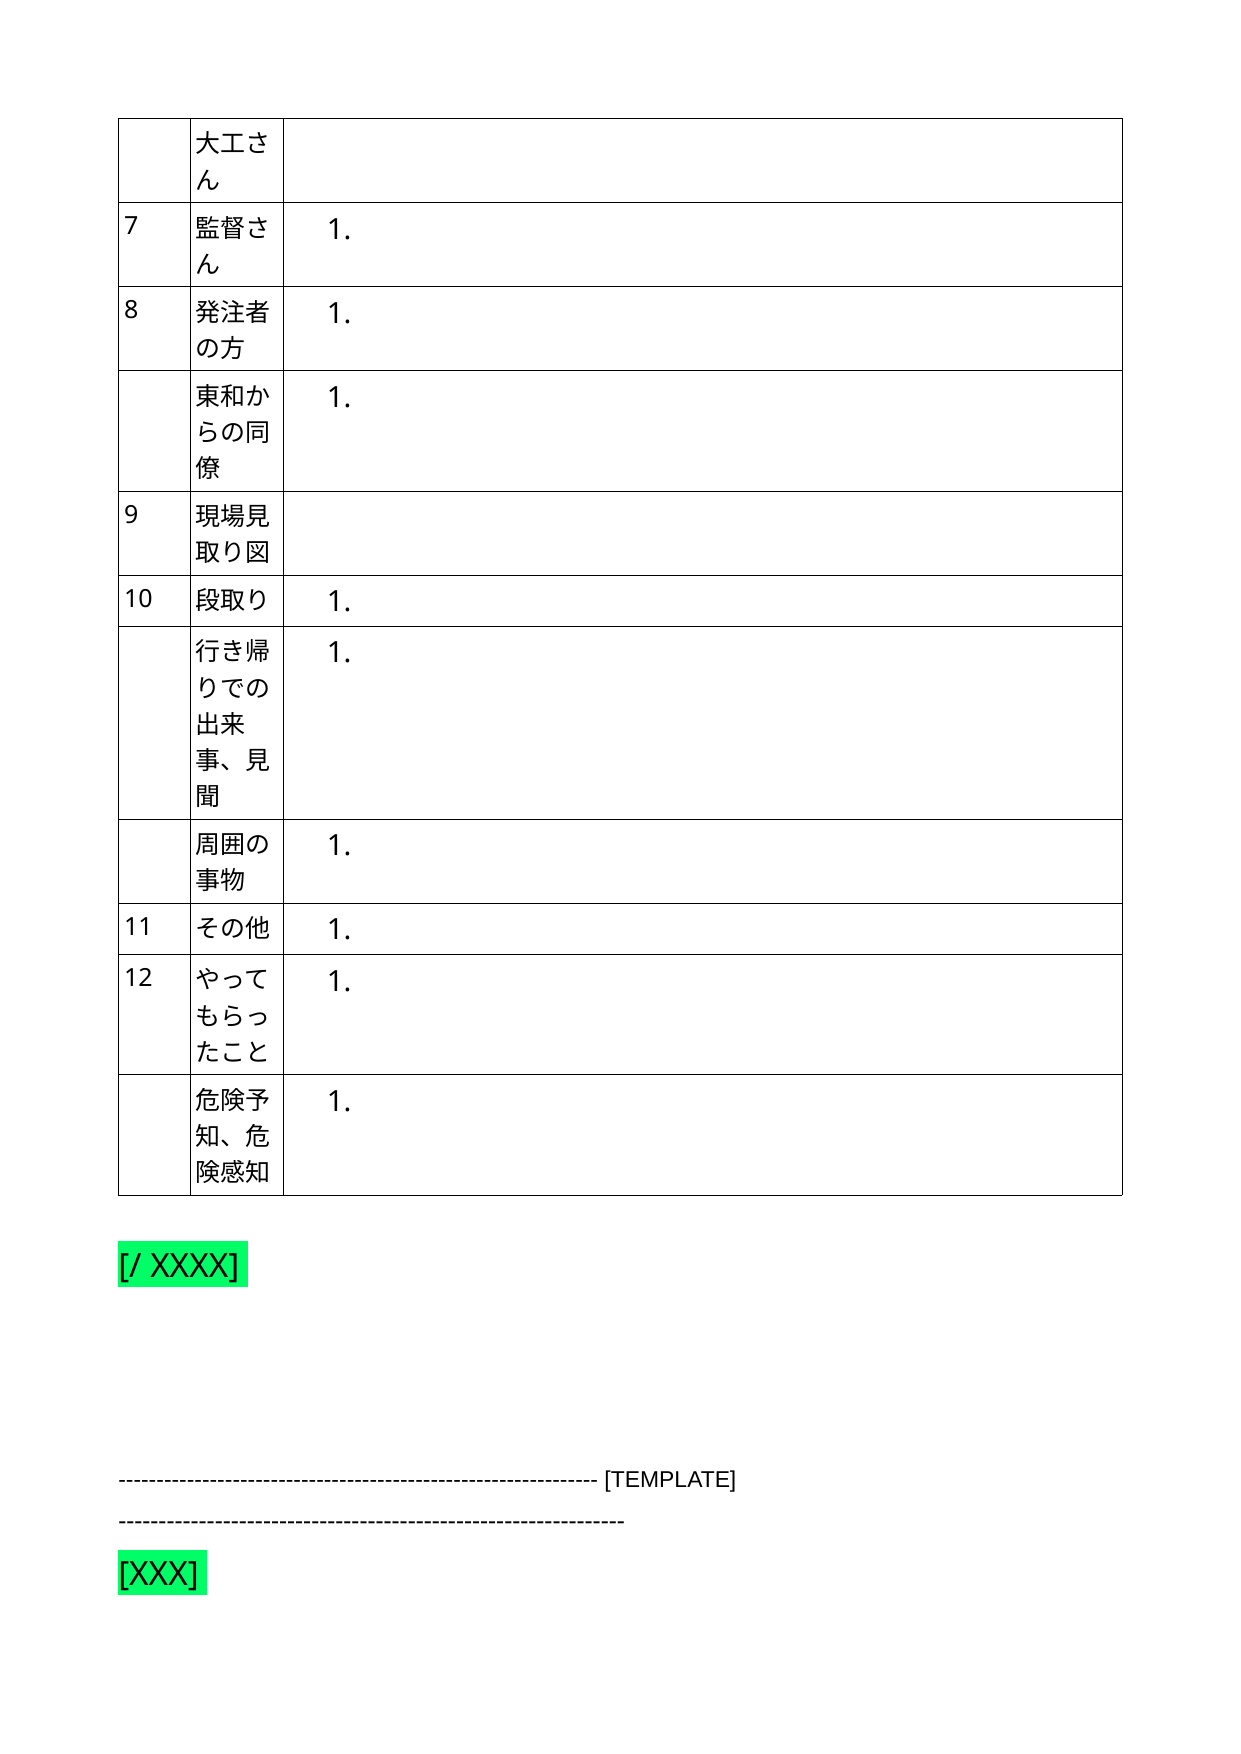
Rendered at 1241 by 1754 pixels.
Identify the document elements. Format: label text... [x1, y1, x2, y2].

table_cell [284, 820, 1122, 903]
table_cell 9 [119, 492, 190, 575]
table_cell [284, 492, 1122, 575]
table_cell [284, 1075, 1122, 1195]
table_cell 発注者の方 [191, 287, 283, 370]
table_cell 10 [119, 576, 190, 626]
text [/ XXXX] [118, 1241, 1122, 1287]
table_cell [284, 119, 1122, 202]
table_cell [119, 820, 190, 903]
table_cell 危険予知、危険感知 [191, 1075, 283, 1195]
table_cell [284, 203, 1122, 286]
table_cell 周囲の事物 [191, 820, 283, 903]
table_cell [284, 287, 1122, 370]
table_cell 行き帰りでの出来事、見聞 [191, 627, 283, 819]
table_cell [119, 1075, 190, 1195]
table_cell 7 [119, 203, 190, 286]
text --------------------------------------------------------------- [TEMPLATE] [118, 1466, 1122, 1493]
table_cell [284, 371, 1122, 491]
table_cell その他 [191, 904, 283, 954]
table_cell 12 [119, 955, 190, 1074]
table_cell 東和からの同僚 [191, 371, 283, 491]
table_cell [284, 955, 1122, 1074]
text --------------------------------------------------------------- [118, 1503, 1122, 1537]
table_cell [284, 627, 1122, 819]
table_cell [284, 904, 1122, 954]
table_cell 大工さん [191, 119, 283, 202]
table_cell やってもらったこと [191, 955, 283, 1074]
table_cell [119, 371, 190, 491]
table_cell [284, 576, 1122, 626]
table_cell 8 [119, 287, 190, 370]
table_cell [119, 119, 190, 202]
table_cell 現場見取り図 [191, 492, 283, 575]
table_cell 監督さん [191, 203, 283, 286]
table_cell [119, 627, 190, 819]
table_cell 段取り [191, 576, 283, 626]
table_cell 11 [119, 904, 190, 954]
text [XXX] [118, 1550, 1122, 1595]
